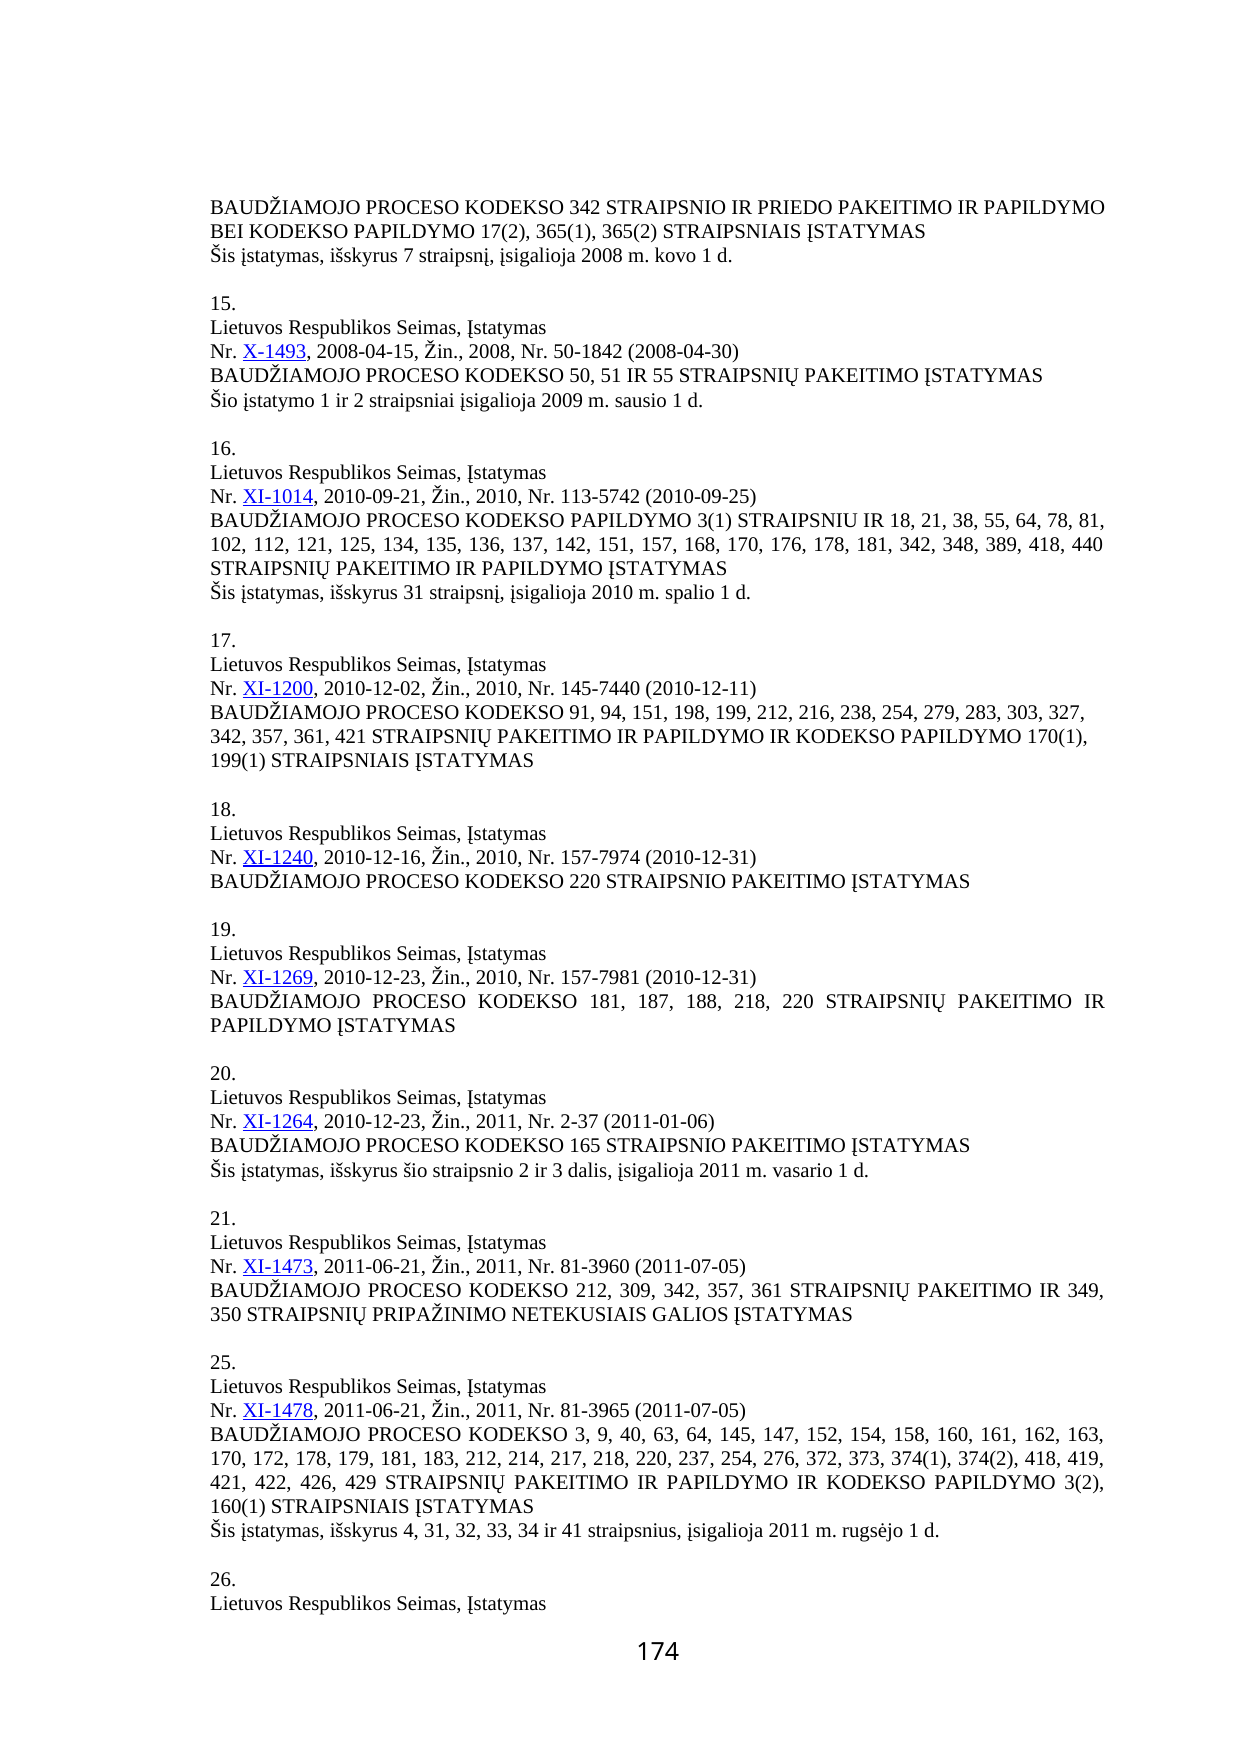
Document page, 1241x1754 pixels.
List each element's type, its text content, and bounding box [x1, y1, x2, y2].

text BAUDŽIAMOJO PROCESO KODEKSO PAPILDYMO 3(1) STRAIPSNIU IR 18, 21, 38, 55, 64, 78, 81, 102, 112, 121, 125, 134, 135, 136, 137, 142, 151, 157, 168, 170, 176, 178, 181, 342, 348, 389, 418, 440 STRAIPSNIŲ PAKEITIMO IR PAPILDYMO ĮSTATYMAS [210, 508, 1106, 580]
text Nr. XI-1473, 2011-06-21, Žin., 2011, Nr. 81-3960 (2011-07-05) [210, 1254, 1106, 1278]
text Lietuvos Respublikos Seimas, Įstatymas [210, 1085, 1106, 1109]
text 16. [210, 436, 1106, 460]
text Nr. XI-1478, 2011-06-21, Žin., 2011, Nr. 81-3965 (2011-07-05) [210, 1398, 1106, 1422]
text Lietuvos Respublikos Seimas, Įstatymas [210, 1374, 1106, 1398]
text Lietuvos Respublikos Seimas, Įstatymas [210, 821, 1106, 845]
text Šio įstatymo 1 ir 2 straipsniai įsigalioja 2009 m. sausio 1 d. [210, 387, 1106, 412]
text Šis įstatymas, išskyrus 31 straipsnį, įsigalioja 2010 m. spalio 1 d. [210, 580, 1106, 604]
text Lietuvos Respublikos Seimas, Įstatymas [210, 315, 1106, 339]
text Nr. XI-1240, 2010-12-16, Žin., 2010, Nr. 157-7974 (2010-12-31) [210, 845, 1106, 869]
text BAUDŽIAMOJO PROCESO KODEKSO 181, 187, 188, 218, 220 STRAIPSNIŲ PAKEITIMO IR PAPILDYMO ĮSTATYMAS [210, 989, 1106, 1037]
text Lietuvos Respublikos Seimas, Įstatymas [210, 1591, 1106, 1615]
text 15. [210, 291, 1106, 315]
text BAUDŽIAMOJO PROCESO KODEKSO 3, 9, 40, 63, 64, 145, 147, 152, 154, 158, 160, 161, 162, 163, 170, 172, 178, 179, 181, 183, 212, 214, 217, 218, 220, 237, 254, 276, 372, 373, 374(1), 374(2), 418, 419, 421, 422, 426, 429 STRAIPSNIŲ PAKEITIMO IR PAPILDYMO IR KODEKSO PAPILDYMO 3(2), 160(1) STRAIPSNIAIS ĮSTATYMAS [210, 1422, 1106, 1518]
text Šis įstatymas, išskyrus 7 straipsnį, įsigalioja 2008 m. kovo 1 d. [210, 243, 1106, 267]
text Šis įstatymas, išskyrus šio straipsnio 2 ir 3 dalis, įsigalioja 2011 m. vasario 1 d. [210, 1157, 1106, 1182]
text 17. [210, 628, 1106, 652]
text Nr. XI-1264, 2010-12-23, Žin., 2011, Nr. 2-37 (2011-01-06) [210, 1109, 1106, 1133]
text Lietuvos Respublikos Seimas, Įstatymas [210, 652, 1106, 676]
text BAUDŽIAMOJO PROCESO KODEKSO 91, 94, 151, 198, 199, 212, 216, 238, 254, 279, 283, 303, 327, 342, 357, 361, 421 STRAIPSNIŲ PAKEITIMO IR PAPILDYMO IR KODEKSO PAPILDYMO 170(1), 199(1) STRAIPSNIAIS ĮSTATYMAS [210, 700, 1106, 772]
text Nr. X-1493, 2008-04-15, Žin., 2008, Nr. 50-1842 (2008-04-30) [210, 339, 1106, 363]
text BAUDŽIAMOJO PROCESO KODEKSO 220 STRAIPSNIO PAKEITIMO ĮSTATYMAS [210, 869, 1106, 893]
text Lietuvos Respublikos Seimas, Įstatymas [210, 1230, 1106, 1254]
text Nr. XI-1200, 2010-12-02, Žin., 2010, Nr. 145-7440 (2010-12-11) [210, 676, 1106, 700]
text Nr. XI-1014, 2010-09-21, Žin., 2010, Nr. 113-5742 (2010-09-25) [210, 484, 1106, 508]
text Šis įstatymas, išskyrus 4, 31, 32, 33, 34 ir 41 straipsnius, įsigalioja 2011 m. rugsėjo 1 d. [210, 1518, 1106, 1542]
text Nr. XI-1269, 2010-12-23, Žin., 2010, Nr. 157-7981 (2010-12-31) [210, 965, 1106, 989]
text BAUDŽIAMOJO PROCESO KODEKSO 165 STRAIPSNIO PAKEITIMO ĮSTATYMAS [210, 1133, 1106, 1157]
text Lietuvos Respublikos Seimas, Įstatymas [210, 941, 1106, 965]
text BAUDŽIAMOJO PROCESO KODEKSO 50, 51 IR 55 STRAIPSNIŲ PAKEITIMO ĮSTATYMAS [210, 363, 1106, 387]
text 25. [210, 1350, 1106, 1374]
text Lietuvos Respublikos Seimas, Įstatymas [210, 460, 1106, 484]
text BAUDŽIAMOJO PROCESO KODEKSO 212, 309, 342, 357, 361 STRAIPSNIŲ PAKEITIMO IR 349, 350 STRAIPSNIŲ PRIPAŽINIMO NETEKUSIAIS GALIOS ĮSTATYMAS [210, 1278, 1106, 1326]
text BAUDŽIAMOJO PROCESO KODEKSO 342 STRAIPSNIO IR PRIEDO PAKEITIMO IR PAPILDYMO BEI KODEKSO PAPILDYMO 17(2), 365(1), 365(2) STRAIPSNIAIS ĮSTATYMAS [210, 195, 1106, 243]
text 18. [210, 797, 1106, 821]
text 19. [210, 917, 1106, 941]
text 20. [210, 1061, 1106, 1085]
text 21. [210, 1206, 1106, 1230]
text 26. [210, 1567, 1106, 1591]
